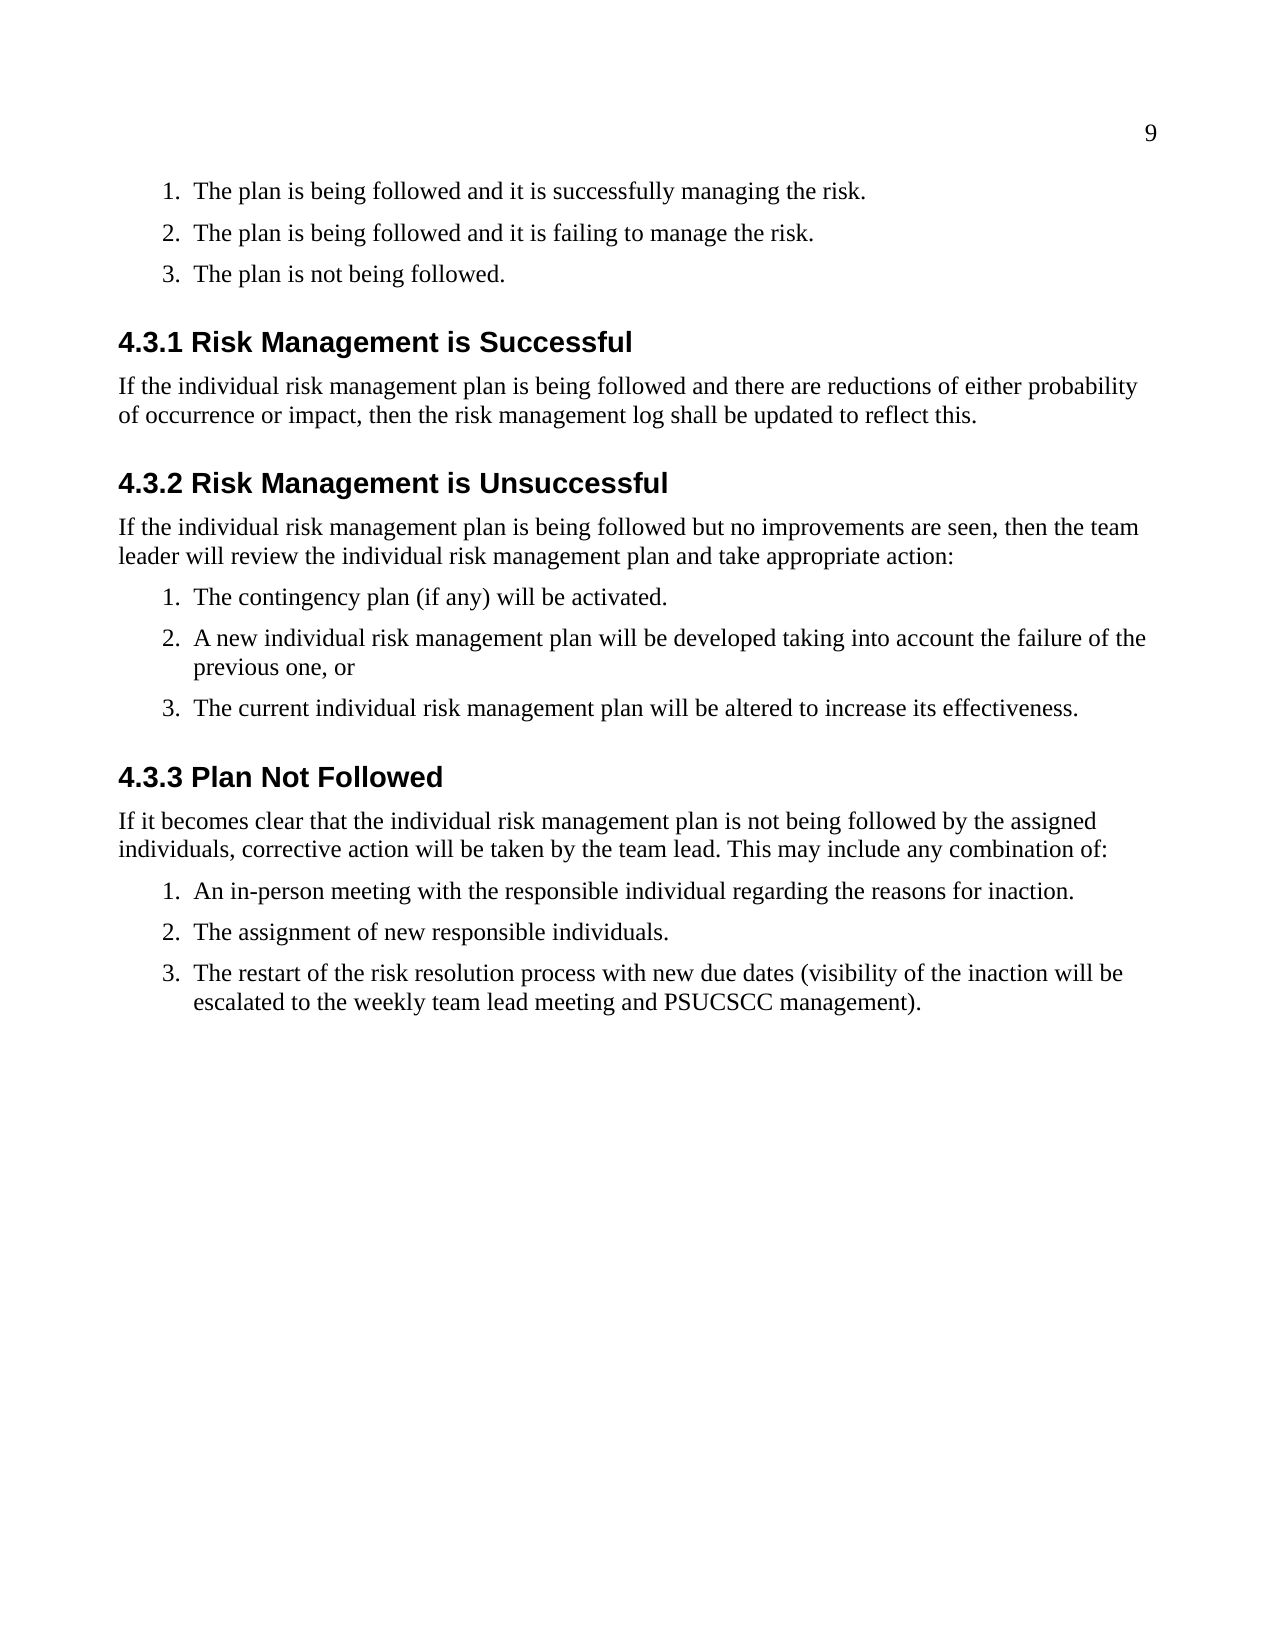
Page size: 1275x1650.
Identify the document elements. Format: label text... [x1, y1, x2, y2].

list The assignment of new responsible individuals. [156, 917, 1157, 946]
subtitle 4.3.2 Risk Management is Unsuccessful [118, 466, 1157, 500]
list The plan is not being followed. [156, 259, 1157, 288]
list A new individual risk management plan will be developed taking into account the failure of the previous one, or [156, 623, 1157, 681]
subtitle 4.3.3 Plan Not Followed [118, 760, 1157, 793]
subtitle 4.3.1 Risk Management is Successful [118, 325, 1157, 359]
text If the individual risk management plan is being followed but no improvements are seen, then the team leader will review the individual risk management plan and take appropriate action: [118, 512, 1157, 570]
list The restart of the risk resolution process with new due dates (visibility of the inaction will be escalated to the weekly team lead meeting and PSUCSCC management). [156, 958, 1157, 1016]
list The plan is being followed and it is successfully managing the risk. [156, 176, 1157, 205]
text If it becomes clear that the individual risk management plan is not being followed by the assigned individuals, corrective action will be taken by the team lead. This may include any combination of: [118, 806, 1157, 863]
list The contingency plan (if any) will be activated. [156, 582, 1157, 611]
list The plan is being followed and it is failing to manage the risk. [156, 218, 1157, 246]
text If the individual risk management plan is being followed and there are reductions of either probability of occurrence or impact, then the risk management log shall be updated to reflect this. [118, 371, 1157, 429]
list An in-person meeting with the responsible individual regarding the reasons for inaction. [156, 876, 1157, 904]
list The current individual risk management plan will be altered to increase its effectiveness. [156, 693, 1157, 722]
